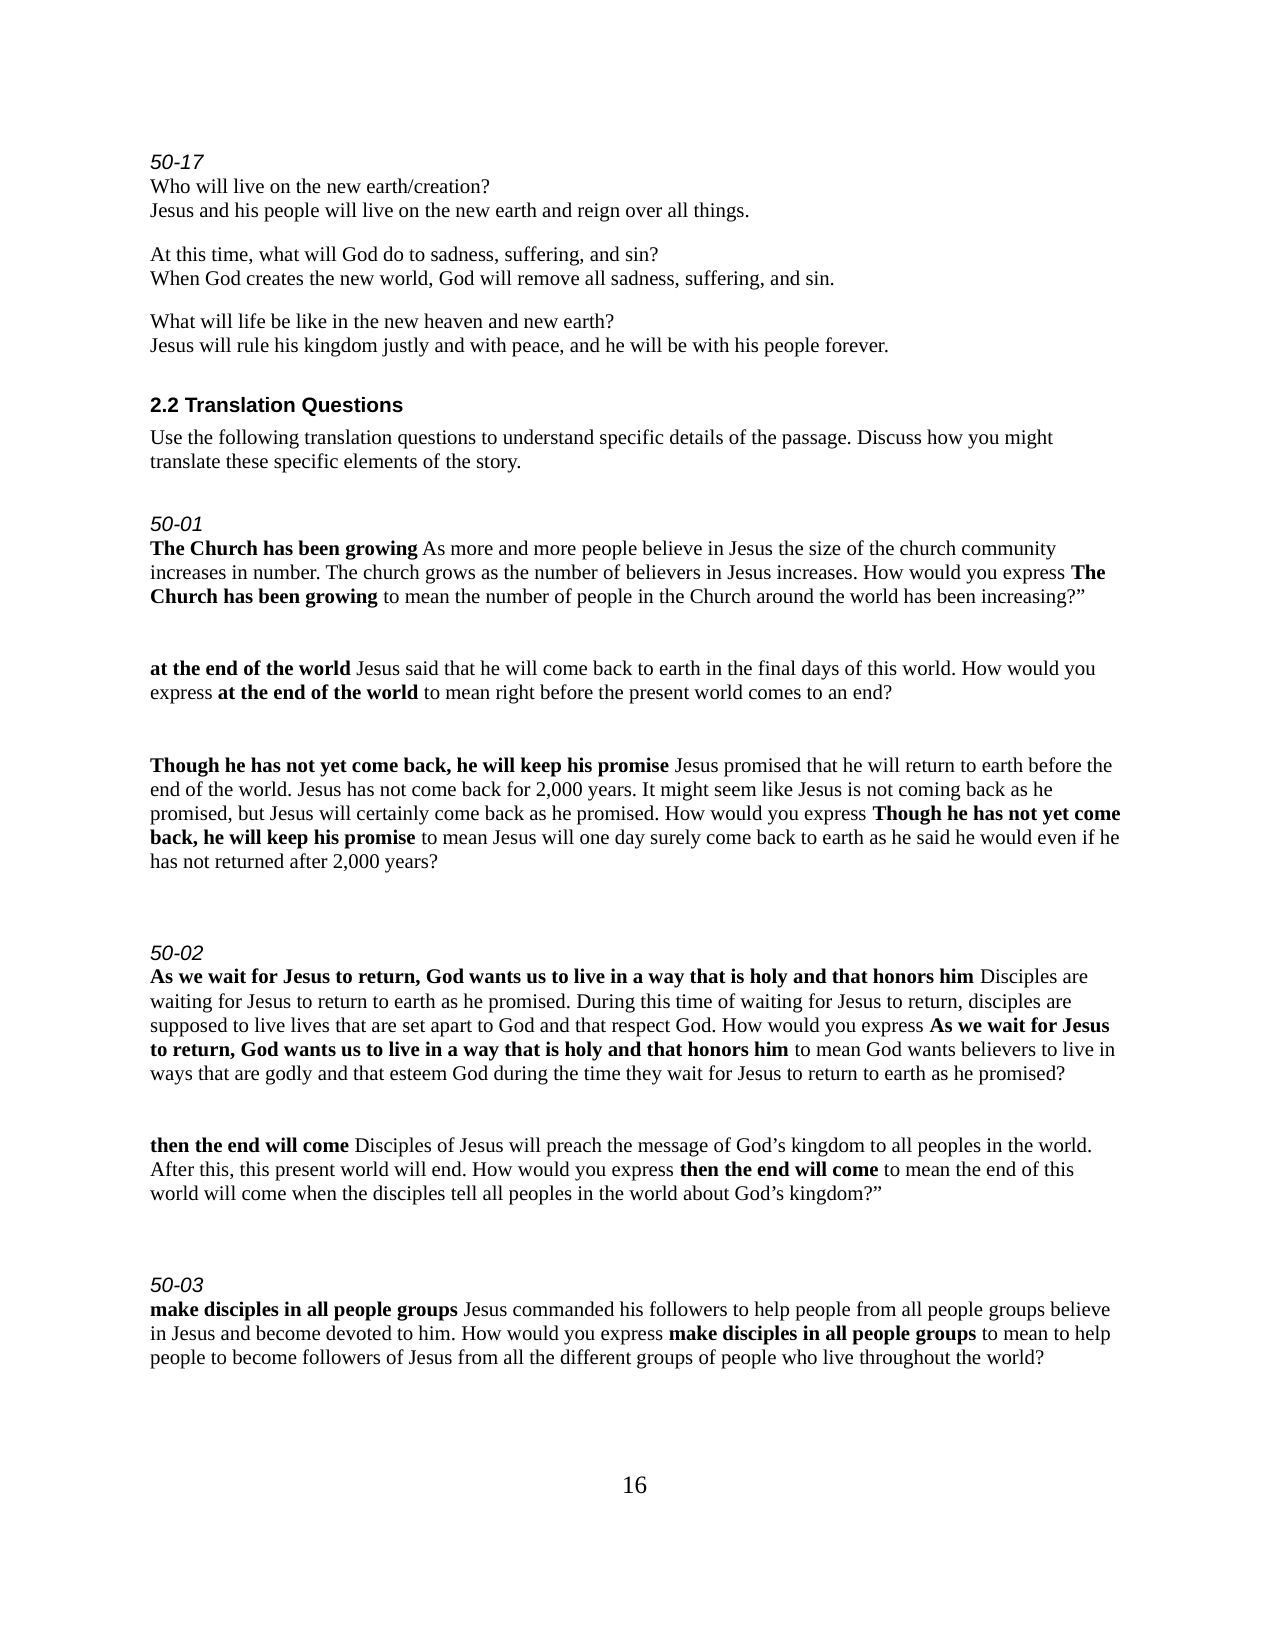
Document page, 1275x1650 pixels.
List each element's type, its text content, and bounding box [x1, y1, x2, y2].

text At this time, what will God do to sadness, suffering, and sin? When God creates the new world, God will remove all sadness, suffering, and sin. [150, 242, 1125, 290]
subtitle 2.2 Translation Questions [150, 393, 1125, 417]
text at the end of the world Jesus said that he will come back to earth in the final days of this world. How would you express at the end of the world to mean right before the present world comes to an end? [150, 656, 1125, 704]
text make disciples in all people groups Jesus commanded his followers to help people from all people groups believe in Jesus and become devoted to him. How would you express make disciples in all people groups to mean to help people to become followers of Jesus from all the different groups of people who live throughout the world? [150, 1297, 1125, 1369]
text Use the following translation questions to understand specific details of the passage. Discuss how you might translate these specific elements of the story. [150, 425, 1125, 473]
text The Church has been growing As more and more people believe in Jesus the size of the church community increases in number. The church grows as the number of believers in Jesus increases. How would you express The Church has been growing to mean the number of people in the Church around the world has been increasing?” [150, 536, 1125, 608]
text then the end will come Disciples of Jesus will preach the message of God’s kingdom to all peoples in the world. After this, this present world will end. How would you express then the end will come to mean the end of this world will come when the disciples tell all peoples in the world about God’s kingdom?” [150, 1133, 1125, 1205]
subtitle 50-03 [150, 1273, 1125, 1297]
subtitle 50-17 [150, 150, 1125, 174]
subtitle 50-02 [150, 941, 1125, 964]
text As we wait for Jesus to return, God wants us to live in a way that is holy and that honors him Disciples are waiting for Jesus to return to earth as he promised. During this time of waiting for Jesus to return, disciples are supposed to live lives that are set apart to God and that respect God. How would you express As we wait for Jesus to return, God wants us to live in a way that is holy and that honors him to mean God wants believers to live in ways that are godly and that esteem God during the time they wait for Jesus to return to earth as he promised? [150, 964, 1125, 1085]
text Though he has not yet come back, he will keep his promise Jesus promised that he will return to earth before the end of the world. Jesus has not come back for 2,000 years. It might seem like Jesus is not coming back as he promised, but Jesus will certainly come back as he promised. How would you express Though he has not yet come back, he will keep his promise to mean Jesus will one day surely come back to earth as he said he would even if he has not returned after 2,000 years? [150, 752, 1125, 873]
text Who will live on the new earth/creation? Jesus and his people will live on the new earth and reign over all things. [150, 174, 1125, 222]
text What will life be like in the new heaven and new earth? Jesus will rule his kingdom justly and with peace, and he will be with his people forever. [150, 309, 1125, 357]
subtitle 50-01 [150, 512, 1125, 536]
